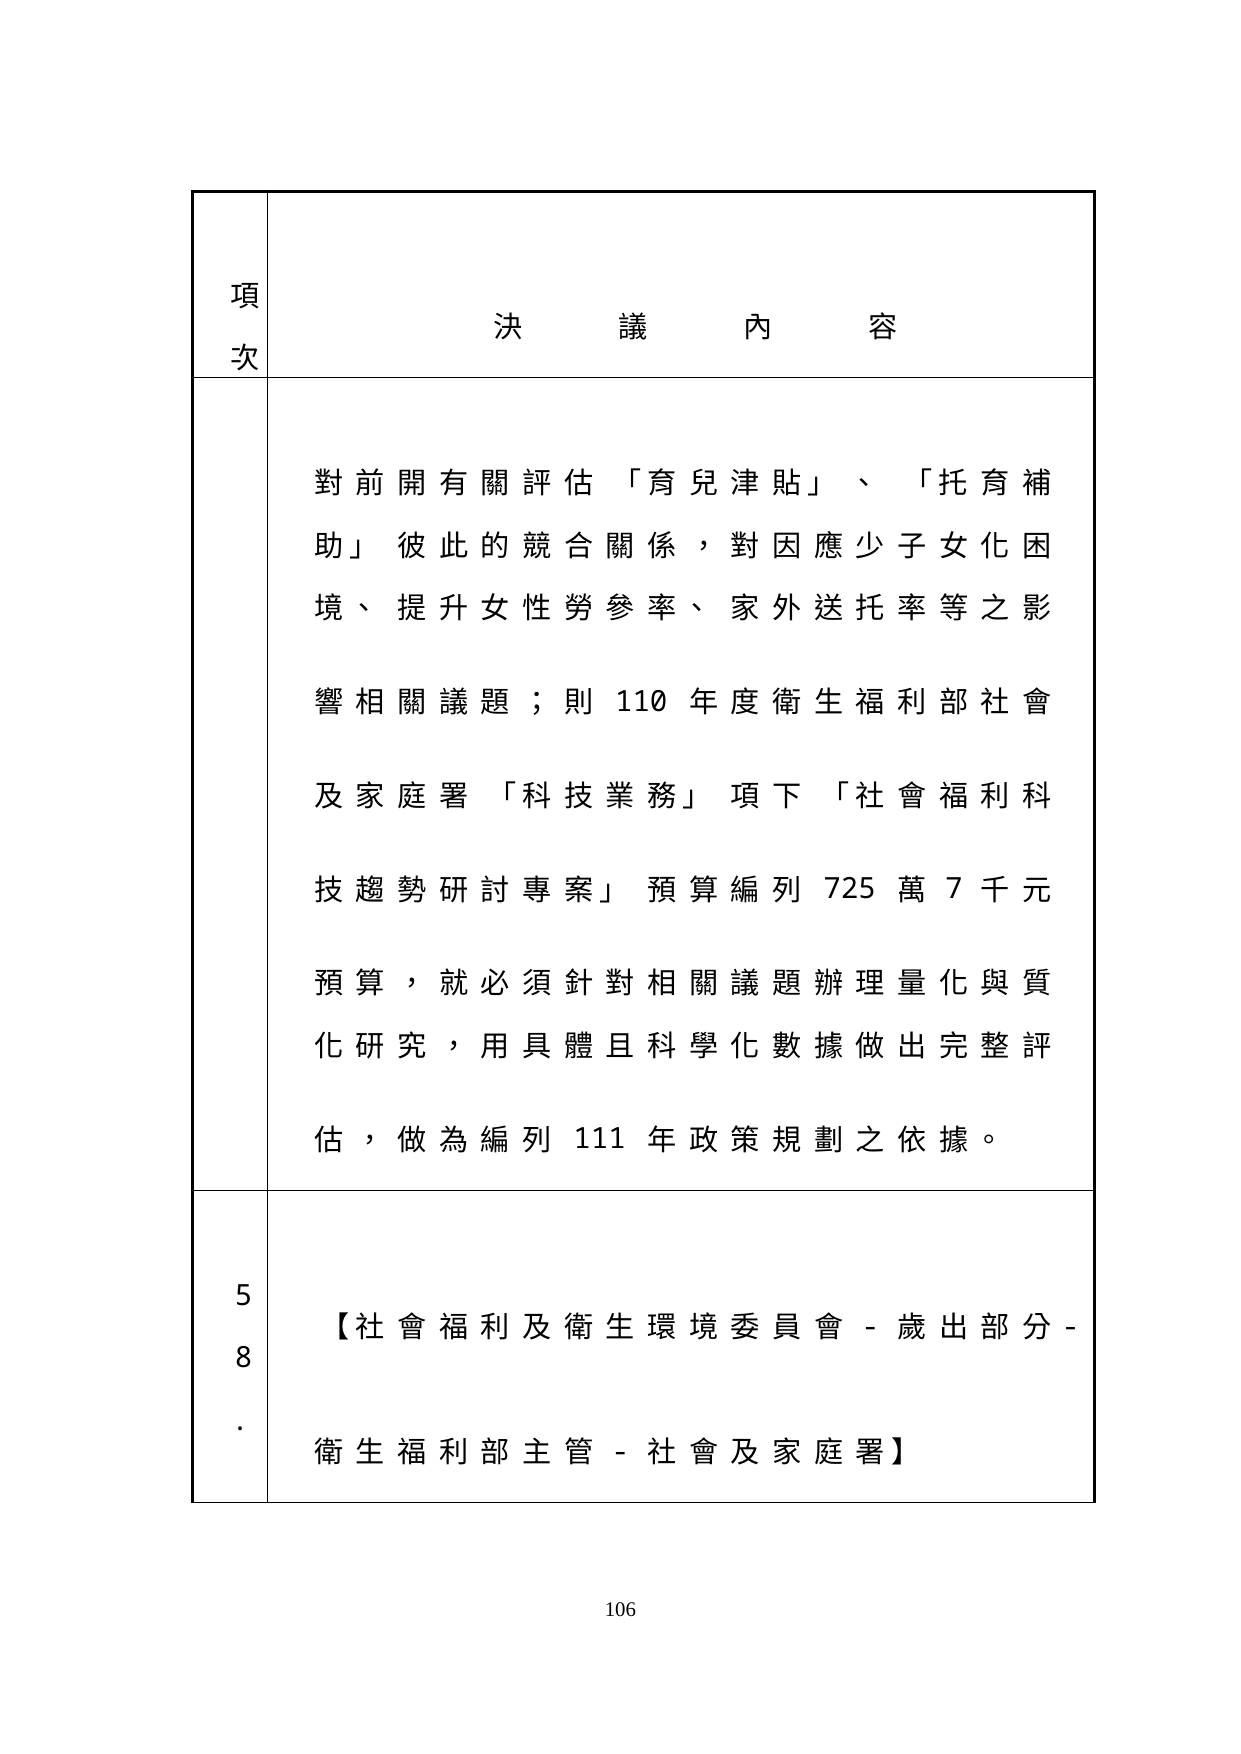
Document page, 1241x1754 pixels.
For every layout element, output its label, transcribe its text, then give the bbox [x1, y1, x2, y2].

table_header 決 議 內 容 [268, 193, 1093, 377]
table_cell 對前開有關評估「育兒津貼」、「托育補助」彼此的競合關係，對因應少子女化困境、提升女性勞參率、家外送托率等之影響相關議題；則110年度衛生福利部社會及家庭署「科技業務」項下「社會福利科技趨勢研討專案」預算編列725萬7千元預算，就必須針對相關議題辦理量化與質化研究，用具體且科學化數據做出完整評估，做為編列111年政策規劃之依據。 [268, 378, 1093, 1189]
table_cell [194, 378, 267, 1189]
table_cell 【社會福利及衛生環境委員會-歲出部分-衛生福利部主管-社會及家庭署】 [268, 1191, 1093, 1502]
table_cell 58. [194, 1191, 267, 1502]
table_header 項次 [194, 193, 267, 377]
